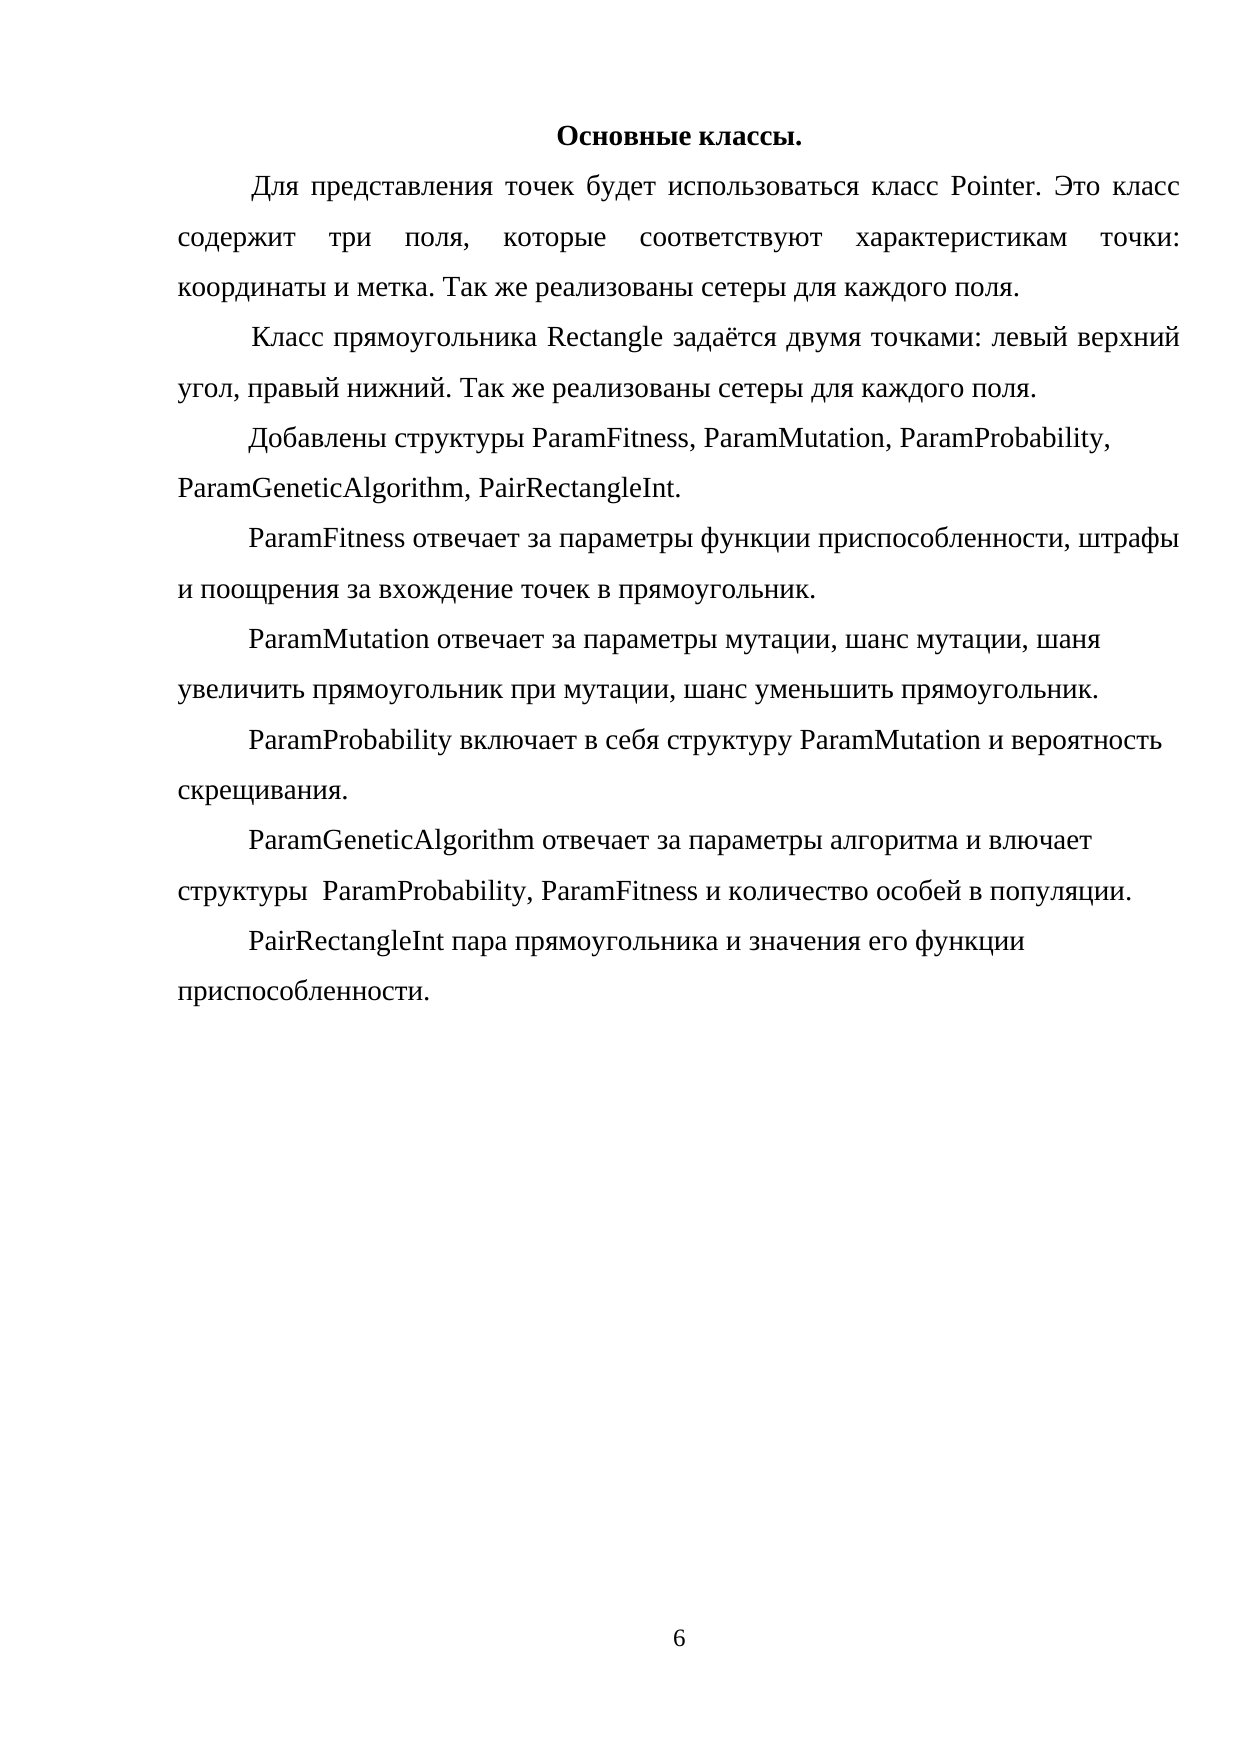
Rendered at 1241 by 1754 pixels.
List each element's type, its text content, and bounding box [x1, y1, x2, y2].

text ParamFitness отвечает за параметры функции приспособленности, штрафы и поощрения за вхождение точек в прямоугольник. [177, 521, 1181, 604]
text PairRectangleInt пара прямоугольника и значения его функции приспособленности. [177, 923, 1181, 1007]
text Добавлены структуры ParamFitness, ParamMutation, ParamProbability, ParamGeneticAlgorithm, PairRectangleInt. [177, 420, 1181, 504]
subtitle Класс прямоугольника Rectangle задаётся двумя точками: левый верхний угол, правый нижний. Так же реализованы сетеры для каждого поля. [177, 319, 1181, 403]
text ParamProbability включает в себя структуру ParamMutation и вероятность скрещивания. [177, 722, 1181, 806]
text ParamMutation отвечает за параметры мутации, шанс мутации, шаня увеличить прямоугольник при мутации, шанс уменьшить прямоугольник. [177, 621, 1181, 705]
subtitle Для представления точек будет использоваться класс Pointer. Это класс содержит три поля, которые соответствуют характеристикам точки: координаты и метка. Так же реализованы сетеры для каждого поля. [177, 168, 1181, 303]
text ParamGeneticAlgorithm отвечает за параметры алгоритма и влючает структуры ParamProbability, ParamFitness и количество особей в популяции. [177, 822, 1181, 906]
text Основные классы. [177, 118, 1181, 152]
